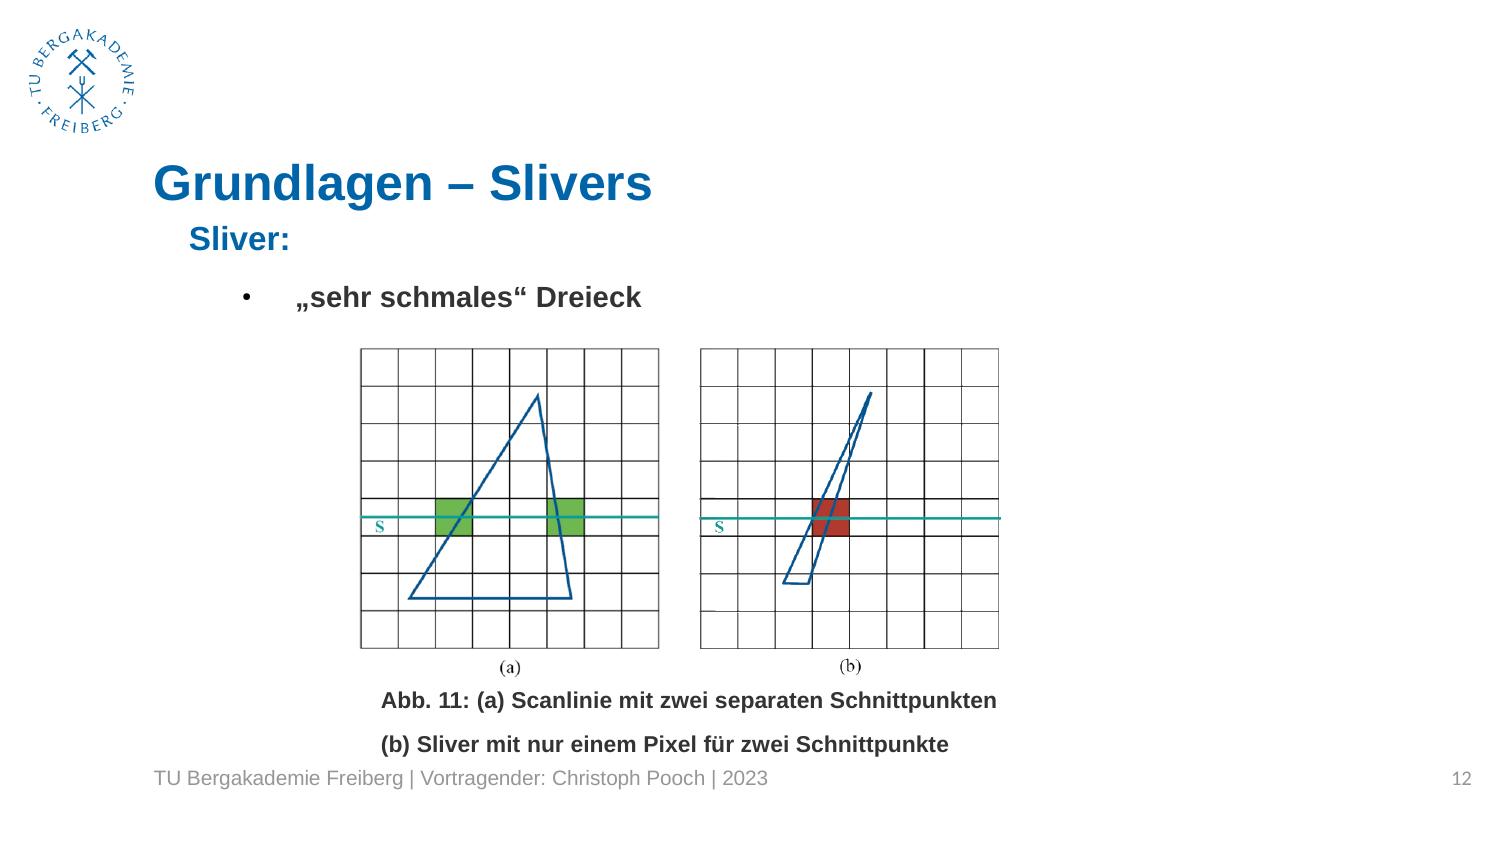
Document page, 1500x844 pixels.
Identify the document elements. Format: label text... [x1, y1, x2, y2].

list Grundlagen – Slivers [153, 150, 1353, 221]
slide_number [1352, 764, 1473, 825]
picture [29, 29, 134, 133]
list Sliver: „sehr schmales“ Dreieck [153, 221, 1241, 371]
text_box Abb. 11: (a) Scanlinie mit zwei separaten Schnittpunkten (b) Sliver mit nur einem Pixel für zwei Schnittpunkte [366, 680, 1123, 790]
picture [354, 344, 1004, 680]
footer TU Bergakademie Freiberg | Vortragender: Christoph Pooch | 2023 [153, 764, 1353, 824]
